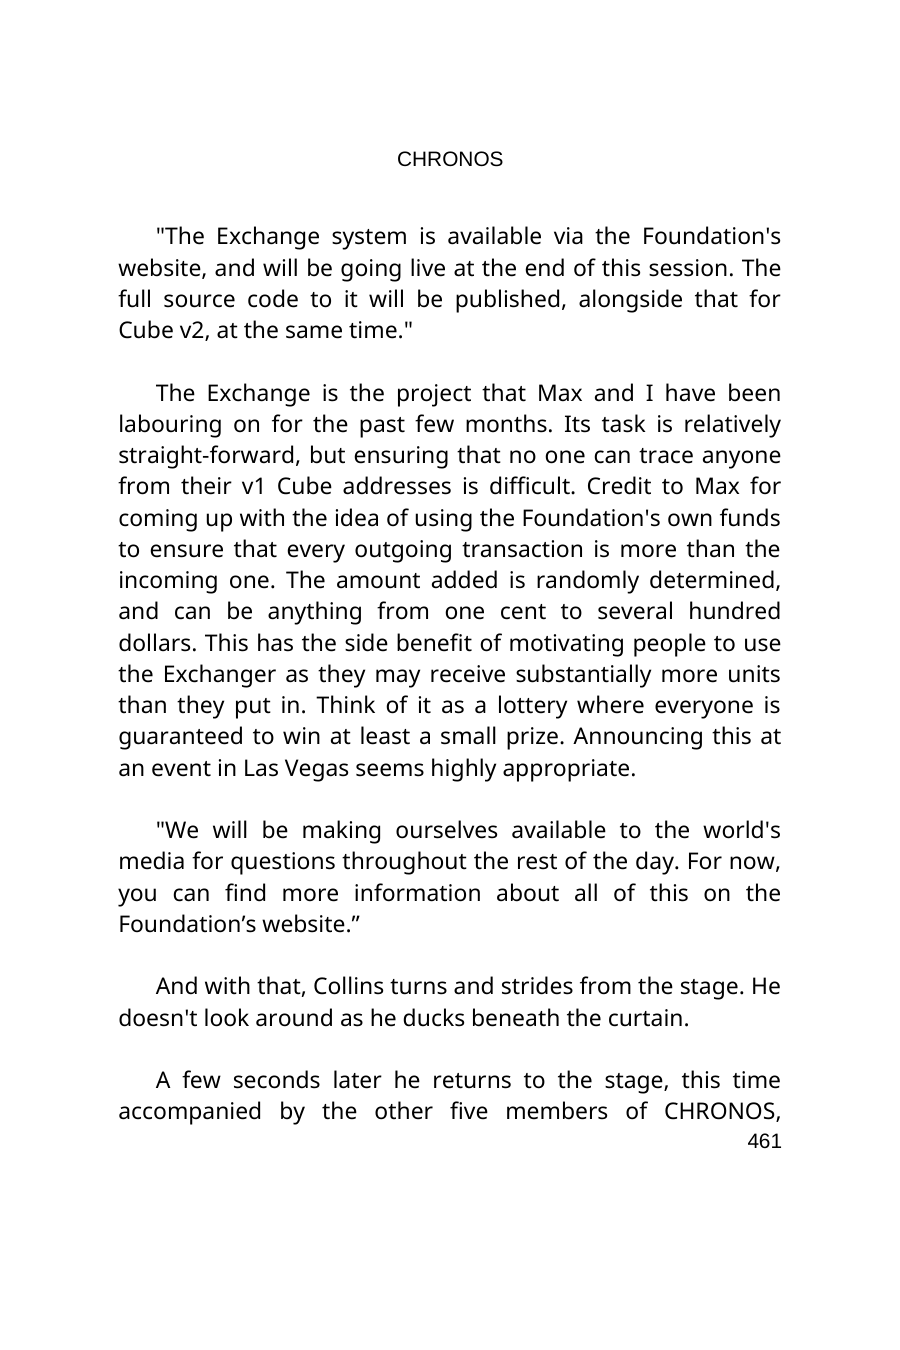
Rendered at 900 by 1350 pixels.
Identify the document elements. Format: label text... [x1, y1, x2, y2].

text A few seconds later he returns to the stage, this time accompanied by the other five members of CHRONOS, [118, 1064, 782, 1126]
text The Exchange is the project that Max and I have been labouring on for the past few months. Its task is relatively straight-forward, but ensuring that no one can trace anyone from their v1 Cube addresses is difficult. Credit to Max for coming up with the idea of using the Foundation's own funds to ensure that every outgoing transaction is more than the incoming one. The amount added is randomly determined, and can be anything from one cent to several hundred dollars. This has the side benefit of motivating people to use the Exchanger as they may receive substantially more units than they put in. Think of it as a lottery where everyone is guaranteed to win at least a small prize. Announcing this at an event in Las Vegas seems highly appropriate. [118, 376, 782, 783]
text "The Exchange system is available via the Foundation's website, and will be going live at the end of this session. The full source code to it will be published, alongside that for Cube v2, at the same time." [118, 220, 782, 345]
text "We will be making ourselves available to the world's media for questions throughout the rest of the day. For now, you can find more information about all of this on the Foundation’s website.” [118, 814, 782, 939]
text And with that, Collins turns and strides from the stage. He doesn't look around as he ducks beneath the curtain. [118, 970, 782, 1033]
